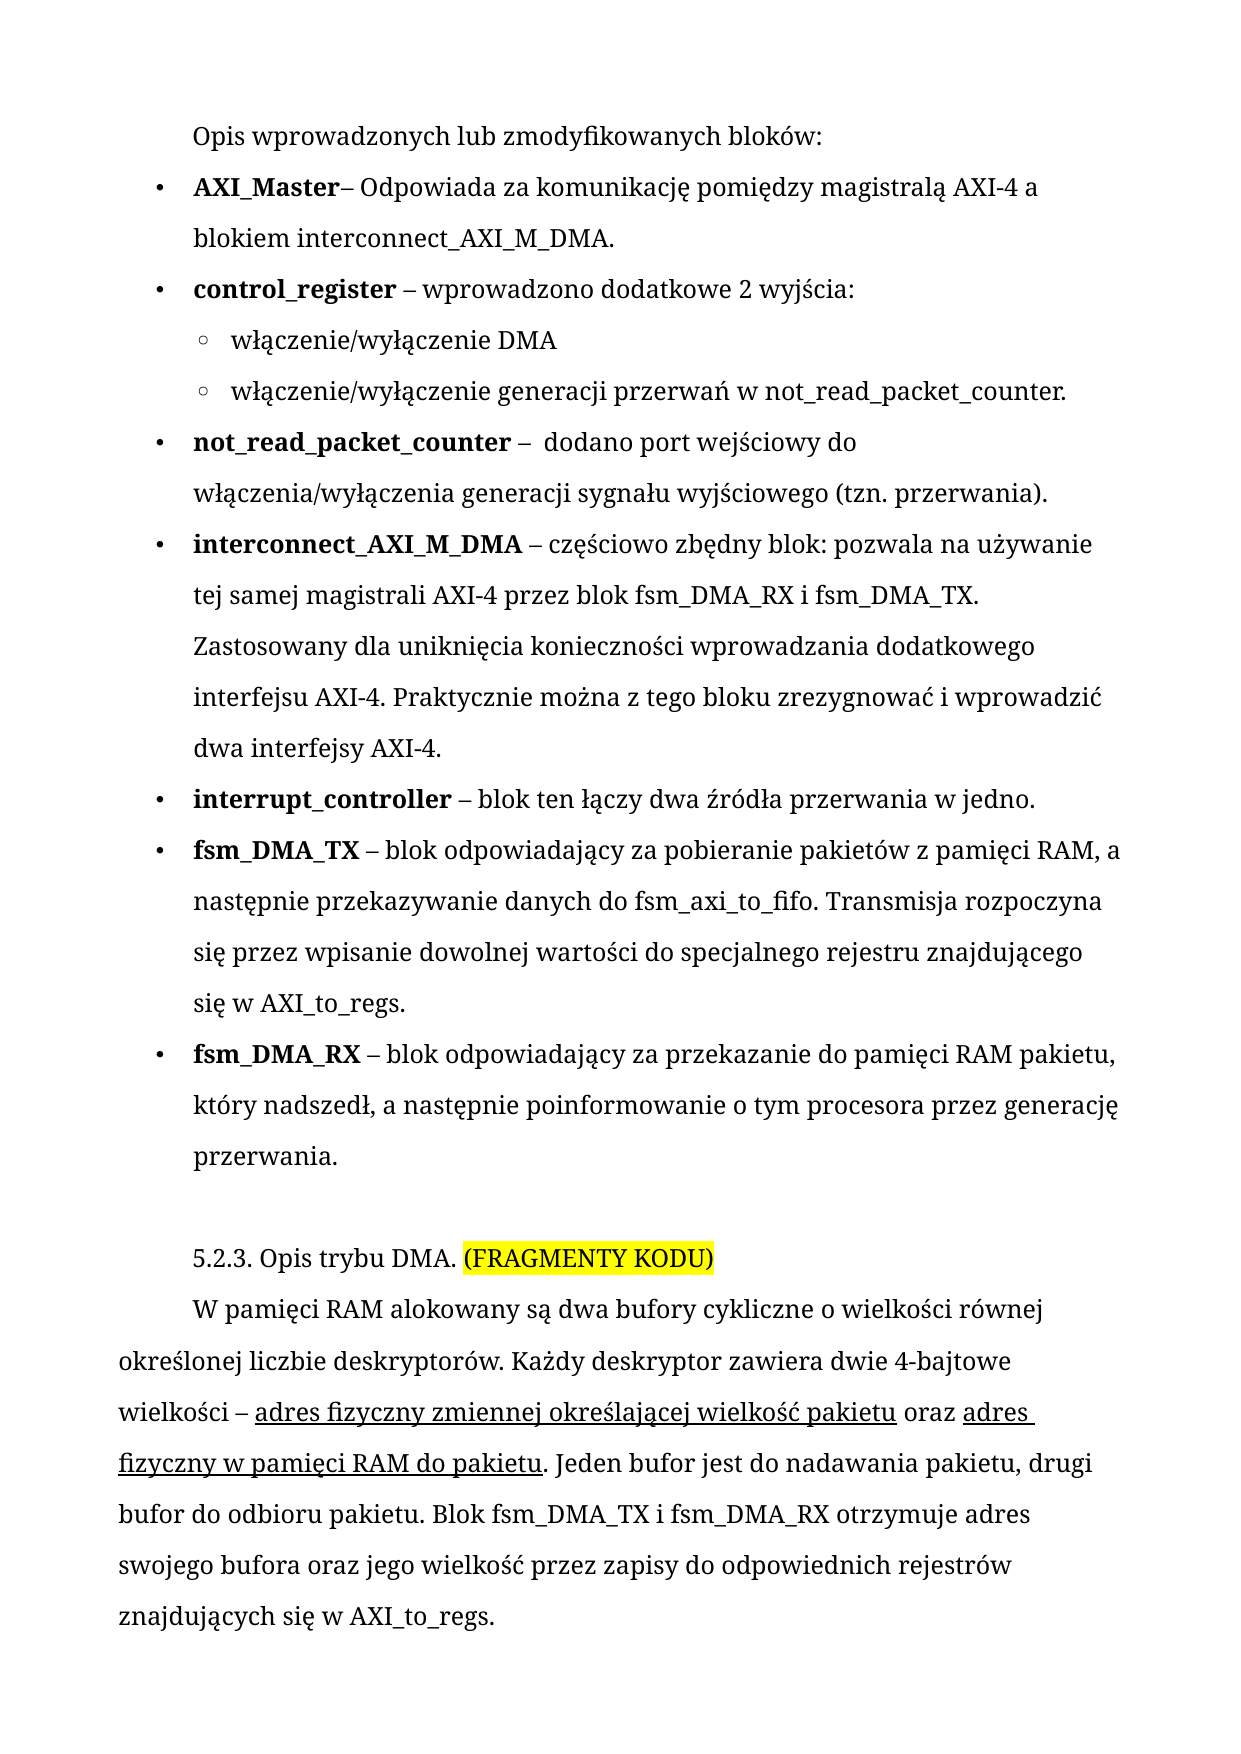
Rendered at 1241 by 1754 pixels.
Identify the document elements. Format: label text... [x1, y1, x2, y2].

list fsm_DMA_RX – blok odpowiadający za przekazanie do pamięci RAM pakietu, który nadszedł, a następnie poinformowanie o tym procesora przez generację przerwania. [156, 1037, 1122, 1173]
text Opis wprowadzonych lub zmodyfikowanych bloków: [118, 118, 1122, 152]
list not_read_packet_counter – dodano port wejściowy do włączenia/wyłączenia generacji sygnału wyjściowego (tzn. przerwania). [156, 424, 1122, 509]
list interrupt_controller – blok ten łączy dwa źródła przerwania w jedno. [156, 782, 1122, 816]
text W pamięci RAM alokowany są dwa bufory cykliczne o wielkości równej określonej liczbie deskryptorów. Każdy deskryptor zawiera dwie 4-bajtowe wielkości – adres fizyczny zmiennej określającej wielkość pakietu oraz adres fizyczny w pamięci RAM do pakietu. Jeden bufor jest do nadawania pakietu, drugi bufor do odbioru pakietu. Blok fsm_DMA_TX i fsm_DMA_RX otrzymuje adres swojego bufora oraz jego wielkość przez zapisy do odpowiednich rejestrów znajdujących się w AXI_to_regs. [118, 1292, 1122, 1632]
list control_register – wprowadzono dodatkowe 2 wyjścia: [156, 271, 1122, 305]
list włączenie/wyłączenie generacji przerwań w not_read_packet_counter. [193, 373, 1122, 407]
list włączenie/wyłączenie DMA [193, 322, 1122, 356]
list AXI_Master – Odpowiada za komunikację pomiędzy magistralą AXI-4 a blokiem interconnect_AXI_M_DMA. [156, 169, 1122, 254]
list fsm_DMA_TX – blok odpowiadający za pobieranie pakietów z pamięci RAM, a następnie przekazywanie danych do fsm_axi_to_fifo. Transmisja rozpoczyna się przez wpisanie dowolnej wartości do specjalnego rejestru znajdującego się w AXI_to_regs. [156, 833, 1122, 1020]
list interconnect_AXI_M_DMA – częściowo zbędny blok: pozwala na używanie tej samej magistrali AXI-4 przez blok fsm_DMA_RX i fsm_DMA_TX. Zastosowany dla uniknięcia konieczności wprowadzania dodatkowego interfejsu AXI-4. Praktycznie można z tego bloku zrezygnować i wprowadzić dwa interfejsy AXI-4. [156, 526, 1122, 765]
text 5.2.3. Opis trybu DMA. (FRAGMENTY KODU) [118, 1241, 1122, 1275]
